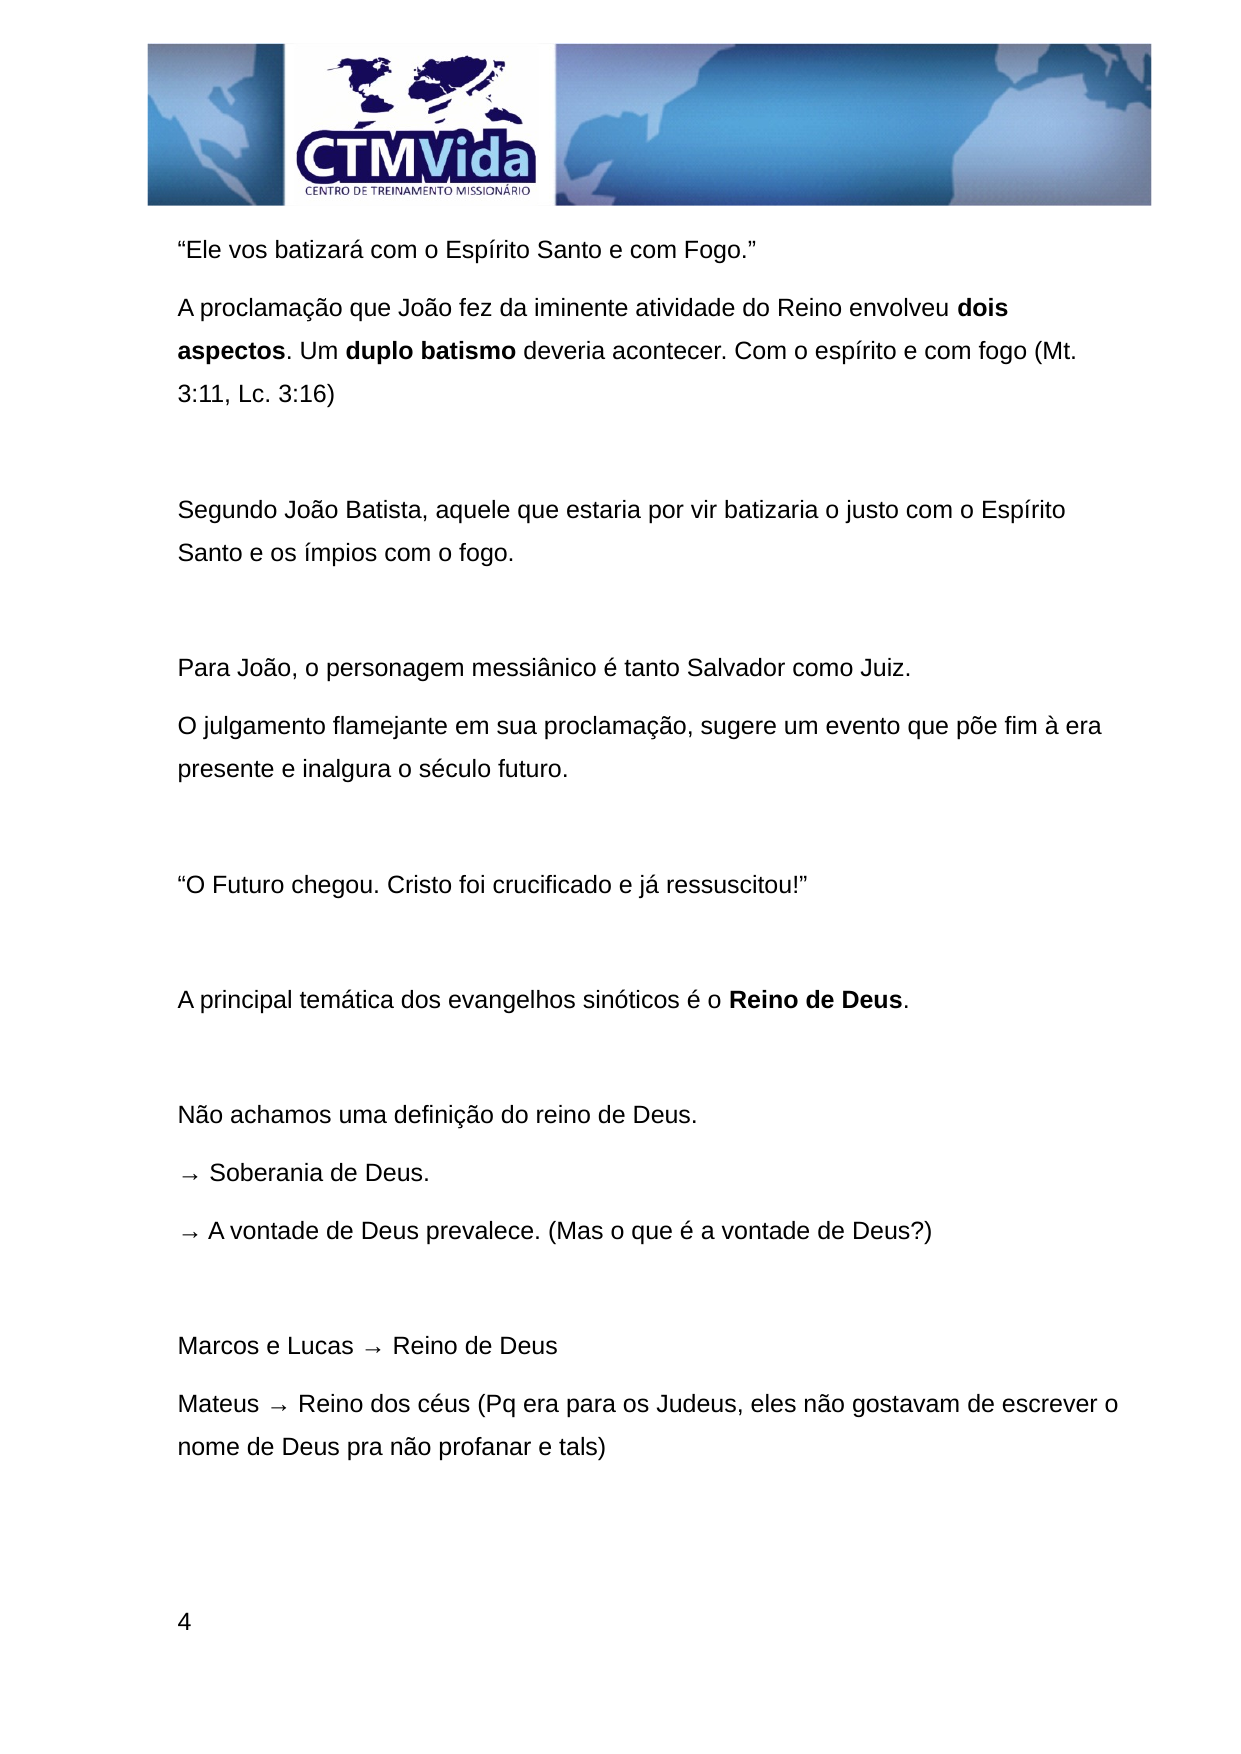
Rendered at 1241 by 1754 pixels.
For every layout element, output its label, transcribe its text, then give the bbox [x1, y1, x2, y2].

text → Soberania de Deus. [177, 1158, 1122, 1187]
text Segundo João Batista, aquele que estaria por vir batizaria o justo com o Espírito Santo e os ímpios com o fogo. [177, 495, 1122, 567]
text Mateus → Reino dos céus (Pq era para os Judeus, eles não gostavam de escrever o nome de Deus pra não profanar e tals) [177, 1389, 1122, 1461]
text Marcos e Lucas → Reino de Deus [177, 1331, 1122, 1360]
text “O Futuro chegou. Cristo foi crucificado e já ressuscitou!” [177, 869, 1122, 898]
text A principal temática dos evangelhos sinóticos é o Reino de Deus. [177, 985, 1122, 1014]
text O julgamento flamejante em sua proclamação, sugere um evento que põe fim à era presente e inalgura o século futuro. [177, 711, 1122, 783]
text A proclamação que João fez da iminente atividade do Reino envolveu dois aspectos. Um duplo batismo deveria acontecer. Com o espírito e com fogo (Mt. 3:11, Lc. 3:16) [177, 293, 1122, 408]
text Para João, o personagem messiânico é tanto Salvador como Juiz. [177, 653, 1122, 682]
text “Ele vos batizará com o Espírito Santo e com Fogo.” [177, 235, 1122, 264]
text → A vontade de Deus prevalece. (Mas o que é a vontade de Deus?) [177, 1216, 1122, 1244]
text Não achamos uma definição do reino de Deus. [177, 1100, 1122, 1129]
picture [147, 43, 1152, 206]
